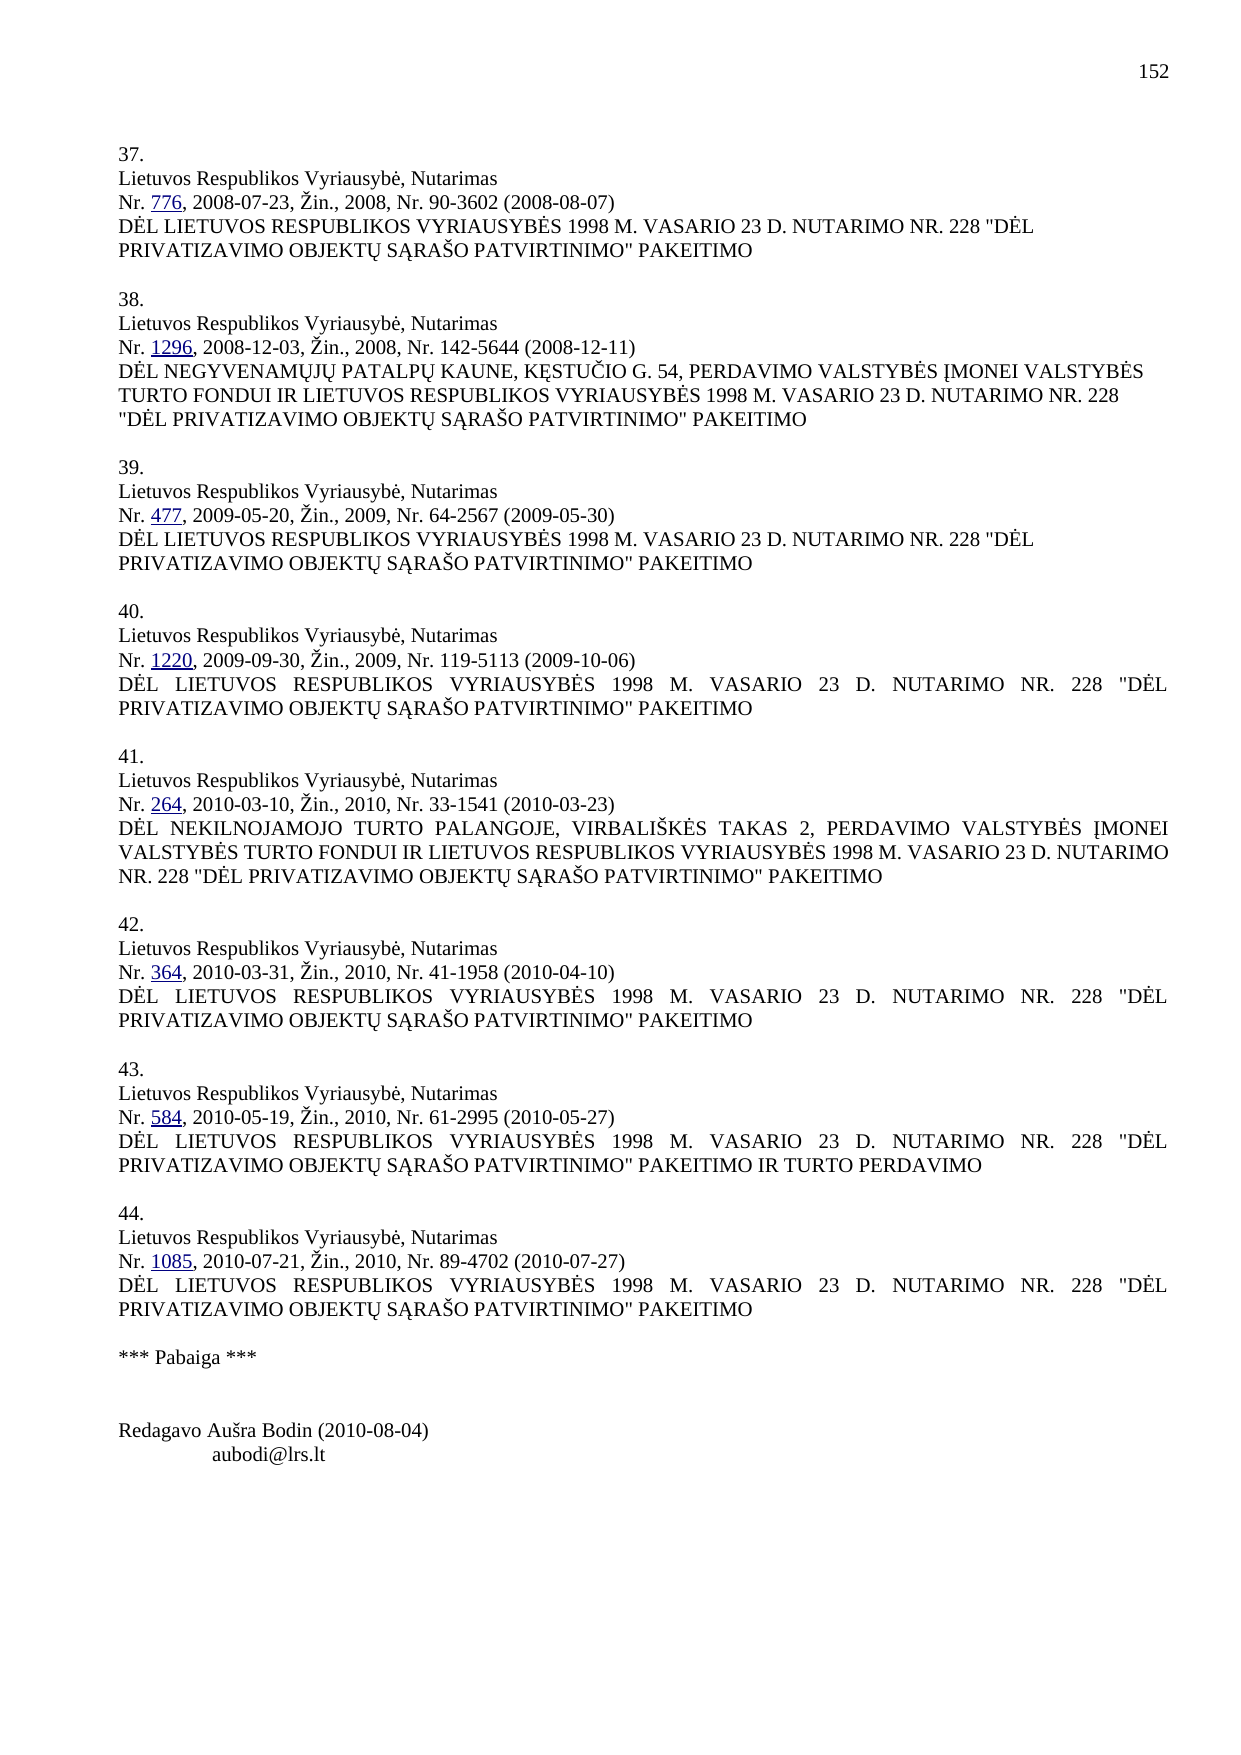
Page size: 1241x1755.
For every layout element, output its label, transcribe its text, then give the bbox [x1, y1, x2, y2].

text Lietuvos Respublikos Vyriausybė, Nutarimas [118, 166, 1169, 190]
text 40. [118, 599, 1169, 623]
text Nr. 1296, 2008-12-03, Žin., 2008, Nr. 142-5644 (2008-12-11) [118, 335, 1169, 359]
text Lietuvos Respublikos Vyriausybė, Nutarimas [118, 479, 1169, 503]
text Nr. 477, 2009-05-20, Žin., 2009, Nr. 64-2567 (2009-05-30) [118, 503, 1169, 527]
text Lietuvos Respublikos Vyriausybė, Nutarimas [118, 623, 1169, 647]
text Nr. 1085, 2010-07-21, Žin., 2010, Nr. 89-4702 (2010-07-27) [118, 1249, 1169, 1273]
text 43. [118, 1057, 1169, 1081]
text DĖL LIETUVOS RESPUBLIKOS VYRIAUSYBĖS 1998 M. VASARIO 23 D. NUTARIMO NR. 228 "DĖL PRIVATIZAVIMO OBJEKTŲ SĄRAŠO PATVIRTINIMO" PAKEITIMO [118, 1273, 1169, 1321]
text Nr. 264, 2010-03-10, Žin., 2010, Nr. 33-1541 (2010-03-23) [118, 792, 1169, 816]
text Redagavo Aušra Bodin (2010-08-04) [118, 1417, 1169, 1442]
text Nr. 364, 2010-03-31, Žin., 2010, Nr. 41-1958 (2010-04-10) [118, 960, 1169, 984]
text *** Pabaiga *** [118, 1345, 1169, 1369]
text Nr. 776, 2008-07-23, Žin., 2008, Nr. 90-3602 (2008-08-07) [118, 190, 1169, 214]
text 39. [118, 455, 1169, 479]
text 44. [118, 1201, 1169, 1225]
text 38. [118, 287, 1169, 311]
text Nr. 1220, 2009-09-30, Žin., 2009, Nr. 119-5113 (2009-10-06) [118, 647, 1169, 672]
text 41. [118, 744, 1169, 768]
text DĖL LIETUVOS RESPUBLIKOS VYRIAUSYBĖS 1998 M. VASARIO 23 D. NUTARIMO NR. 228 "DĖL PRIVATIZAVIMO OBJEKTŲ SĄRAŠO PATVIRTINIMO" PAKEITIMO [118, 672, 1169, 720]
text DĖL NEGYVENAMŲJŲ PATALPŲ KAUNE, KĘSTUČIO G. 54, PERDAVIMO VALSTYBĖS ĮMONEI VALSTYBĖS TURTO FONDUI IR LIETUVOS RESPUBLIKOS VYRIAUSYBĖS 1998 M. VASARIO 23 D. NUTARIMO NR. 228 "DĖL PRIVATIZAVIMO OBJEKTŲ SĄRAŠO PATVIRTINIMO" PAKEITIMO [118, 359, 1169, 431]
text DĖL LIETUVOS RESPUBLIKOS VYRIAUSYBĖS 1998 M. VASARIO 23 D. NUTARIMO NR. 228 "DĖL PRIVATIZAVIMO OBJEKTŲ SĄRAŠO PATVIRTINIMO" PAKEITIMO [118, 984, 1169, 1032]
text DĖL LIETUVOS RESPUBLIKOS VYRIAUSYBĖS 1998 M. VASARIO 23 D. NUTARIMO NR. 228 "DĖL PRIVATIZAVIMO OBJEKTŲ SĄRAŠO PATVIRTINIMO" PAKEITIMO [118, 527, 1169, 575]
text DĖL LIETUVOS RESPUBLIKOS VYRIAUSYBĖS 1998 M. VASARIO 23 D. NUTARIMO NR. 228 "DĖL PRIVATIZAVIMO OBJEKTŲ SĄRAŠO PATVIRTINIMO" PAKEITIMO IR TURTO PERDAVIMO [118, 1129, 1169, 1177]
text 42. [118, 912, 1169, 936]
text aubodi@lrs.lt [118, 1442, 1169, 1466]
text Lietuvos Respublikos Vyriausybė, Nutarimas [118, 1081, 1169, 1105]
text Nr. 584, 2010-05-19, Žin., 2010, Nr. 61-2995 (2010-05-27) [118, 1105, 1169, 1129]
text Lietuvos Respublikos Vyriausybė, Nutarimas [118, 311, 1169, 335]
text DĖL LIETUVOS RESPUBLIKOS VYRIAUSYBĖS 1998 M. VASARIO 23 D. NUTARIMO NR. 228 "DĖL PRIVATIZAVIMO OBJEKTŲ SĄRAŠO PATVIRTINIMO" PAKEITIMO [118, 214, 1169, 262]
text Lietuvos Respublikos Vyriausybė, Nutarimas [118, 1225, 1169, 1249]
text Lietuvos Respublikos Vyriausybė, Nutarimas [118, 768, 1169, 792]
text 37. [118, 142, 1169, 166]
text DĖL NEKILNOJAMOJO TURTO PALANGOJE, VIRBALIŠKĖS TAKAS 2, PERDAVIMO VALSTYBĖS ĮMONEI VALSTYBĖS TURTO FONDUI IR LIETUVOS RESPUBLIKOS VYRIAUSYBĖS 1998 M. VASARIO 23 D. NUTARIMO NR. 228 "DĖL PRIVATIZAVIMO OBJEKTŲ SĄRAŠO PATVIRTINIMO" PAKEITIMO [118, 816, 1169, 888]
text Lietuvos Respublikos Vyriausybė, Nutarimas [118, 936, 1169, 960]
